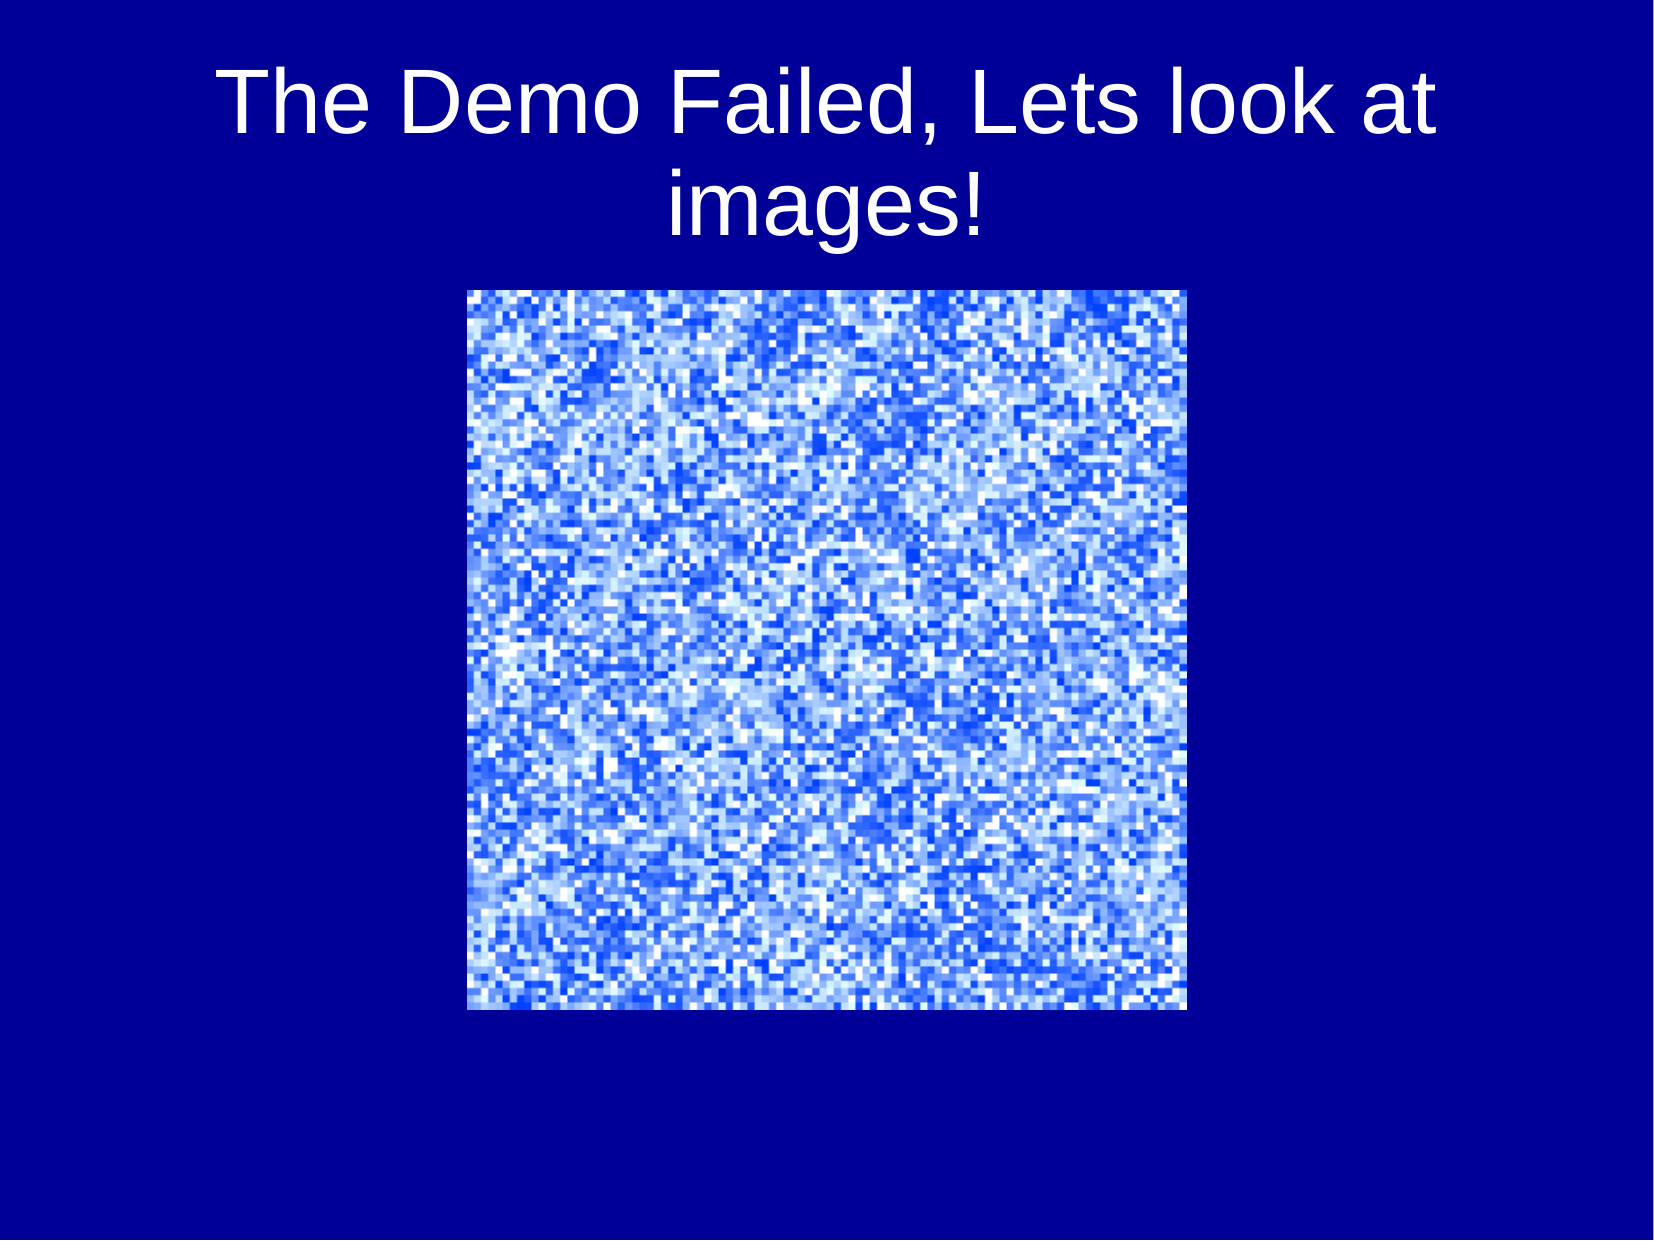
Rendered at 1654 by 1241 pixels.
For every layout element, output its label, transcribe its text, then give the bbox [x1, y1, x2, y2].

title The Demo Failed, Lets look at images! [82, 49, 1571, 257]
picture [467, 290, 1187, 1010]
